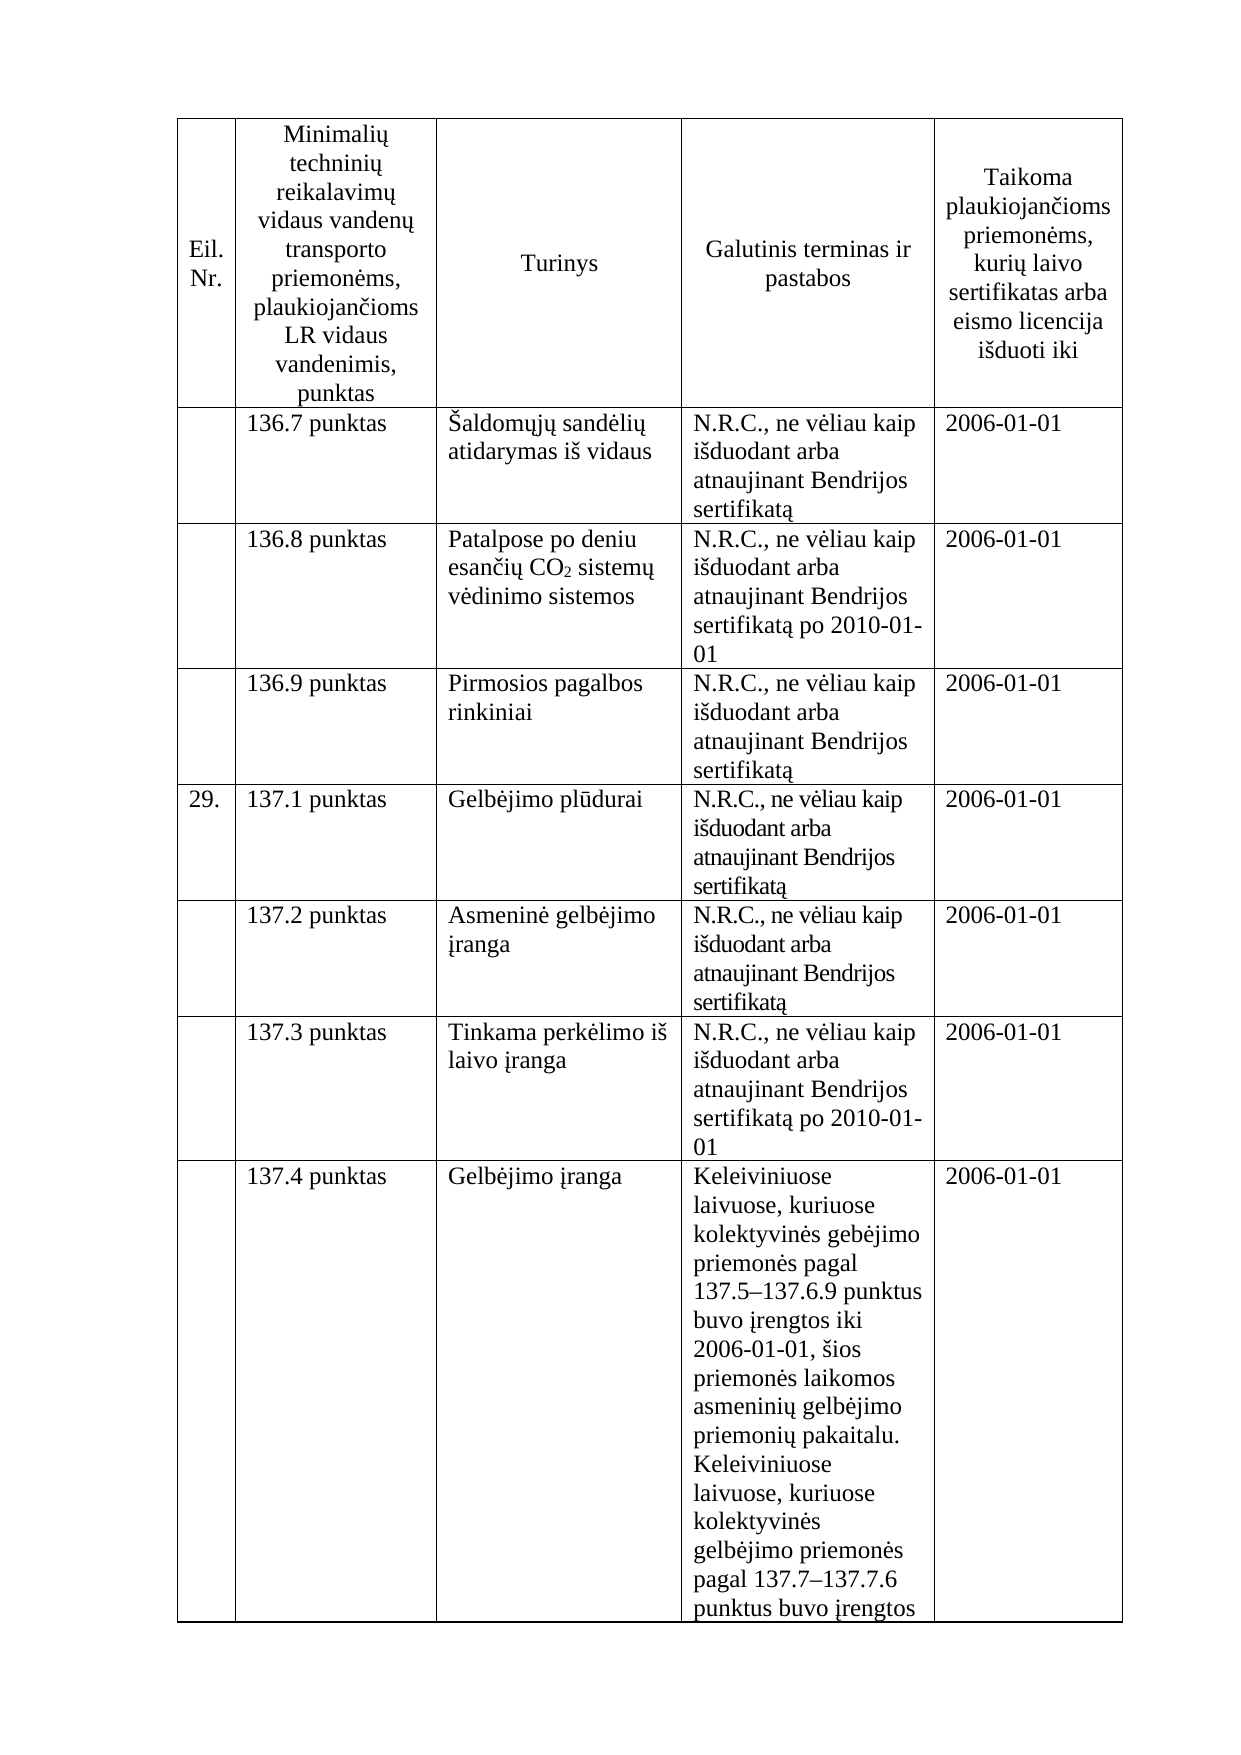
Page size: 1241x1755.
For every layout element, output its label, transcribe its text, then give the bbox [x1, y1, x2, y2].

table_cell N.R.C., ne vėliau kaip išduodant arba atnaujinant Bendrijos sertifikatą [682, 669, 934, 783]
table_cell 137.4 punktas [236, 1161, 436, 1621]
table_cell Asmeninė gelbėjimo įranga [437, 901, 681, 1016]
table_cell 2006-01-01 [935, 901, 1122, 1016]
table_cell N.R.C., ne vėliau kaip išduodant arba atnaujinant Bendrijos sertifikatą [682, 785, 934, 899]
table_cell [178, 524, 235, 667]
table_cell 2006-01-01 [935, 1017, 1122, 1160]
table_cell 136.8 punktas [236, 524, 436, 667]
table_cell [178, 408, 235, 523]
table_header Taikoma plaukiojančioms priemonėms, kurių laivo sertifikatas arba eismo licencija išduoti iki [935, 119, 1122, 407]
table_cell [178, 669, 235, 783]
table_cell 2006-01-01 [935, 524, 1122, 667]
table_cell N.R.C., ne vėliau kaip išduodant arba atnaujinant Bendrijos sertifikatą po 2010-01-01 [682, 524, 934, 667]
table_cell 136.9 punktas [236, 669, 436, 783]
table_cell Gelbėjimo įranga [437, 1161, 681, 1621]
table_header Eil. Nr. [178, 119, 235, 407]
table_header Galutinis terminas ir pastabos [682, 119, 934, 407]
table_cell [178, 901, 235, 1016]
table_cell 2006-01-01 [935, 408, 1122, 523]
table_cell 2006-01-01 [935, 785, 1122, 899]
table_cell 137.3 punktas [236, 1017, 436, 1160]
table_header Minimalių techninių reikalavimų vidaus vandenų transporto priemonėms, plaukiojančioms LR vidaus vandenimis, punktas [236, 119, 436, 407]
table_cell 136.7 punktas [236, 408, 436, 523]
table_cell Tinkama perkėlimo iš laivo įranga [437, 1017, 681, 1160]
table_cell [178, 1161, 235, 1621]
table_cell N.R.C., ne vėliau kaip išduodant arba atnaujinant Bendrijos sertifikatą po 2010-01-01 [682, 1017, 934, 1160]
table_cell Patalpose po deniu esančių CO2 sistemų vėdinimo sistemos [437, 524, 681, 667]
table_cell Šaldomųjų sandėlių atidarymas iš vidaus [437, 408, 681, 523]
table_cell [178, 1017, 235, 1160]
table_cell Gelbėjimo plūdurai [437, 785, 681, 899]
table_cell Pirmosios pagalbos rinkiniai [437, 669, 681, 783]
table_cell N.R.C., ne vėliau kaip išduodant arba atnaujinant Bendrijos sertifikatą [682, 901, 934, 1016]
table_cell 29. [178, 785, 235, 899]
table_header Turinys [437, 119, 681, 407]
table_cell 2006-01-01 [935, 669, 1122, 783]
table_cell 137.2 punktas [236, 901, 436, 1016]
table_cell Keleiviniuose laivuose, kuriuose kolektyvinės gebėjimo priemonės pagal 137.5–137.6.9 punktus buvo įrengtos iki 2006-01-01, šios priemonės laikomos asmeninių gelbėjimo priemonių pakaitalu. Keleiviniuose laivuose, kuriuose kolektyvinės gelbėjimo priemonės pagal 137.7–137.7.6 punktus buvo įrengtos [682, 1161, 934, 1621]
table_cell N.R.C., ne vėliau kaip išduodant arba atnaujinant Bendrijos sertifikatą [682, 408, 934, 523]
table_cell 2006-01-01 [935, 1161, 1122, 1621]
table_cell 137.1 punktas [236, 785, 436, 899]
